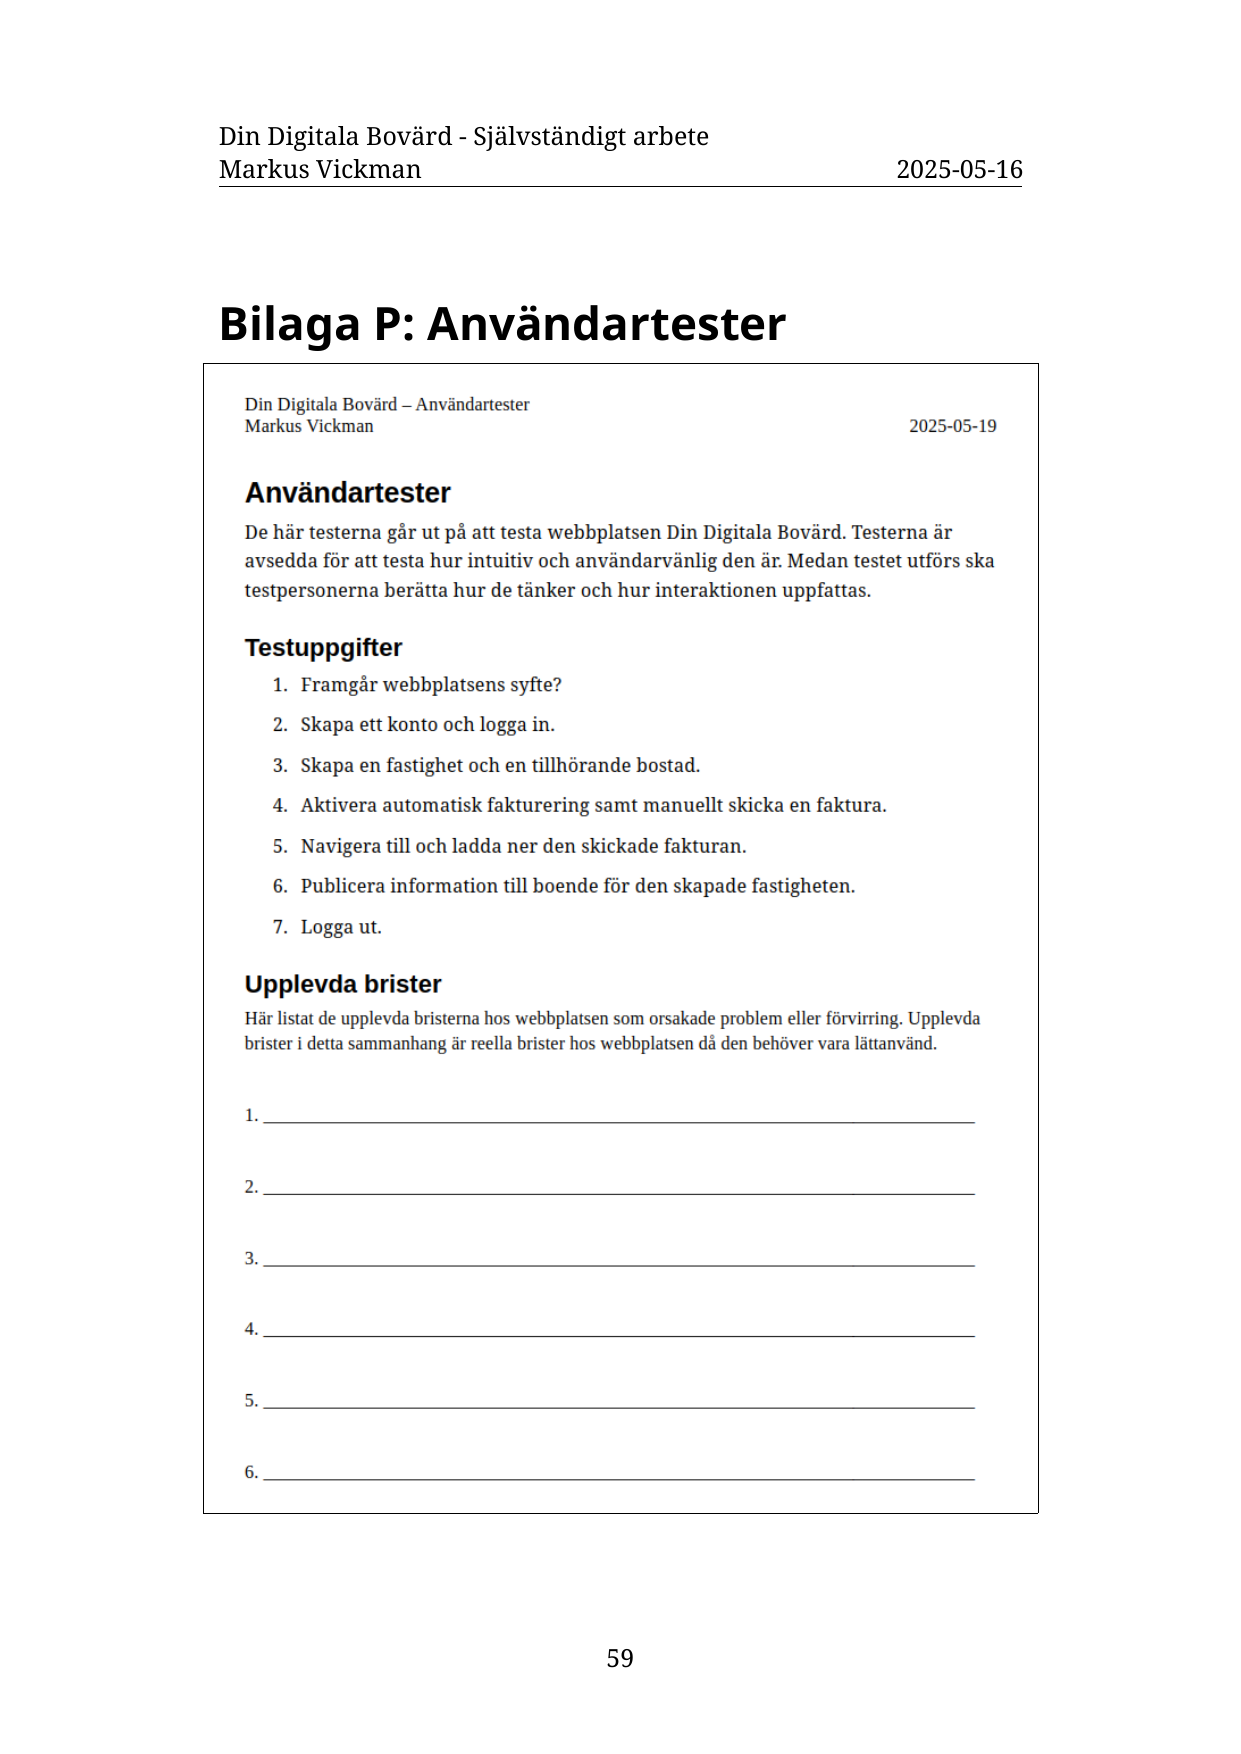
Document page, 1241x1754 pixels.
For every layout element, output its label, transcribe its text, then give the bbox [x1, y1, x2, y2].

subtitle Bilaga P: Användartester [218, 291, 1022, 353]
picture [205, 365, 1035, 1510]
